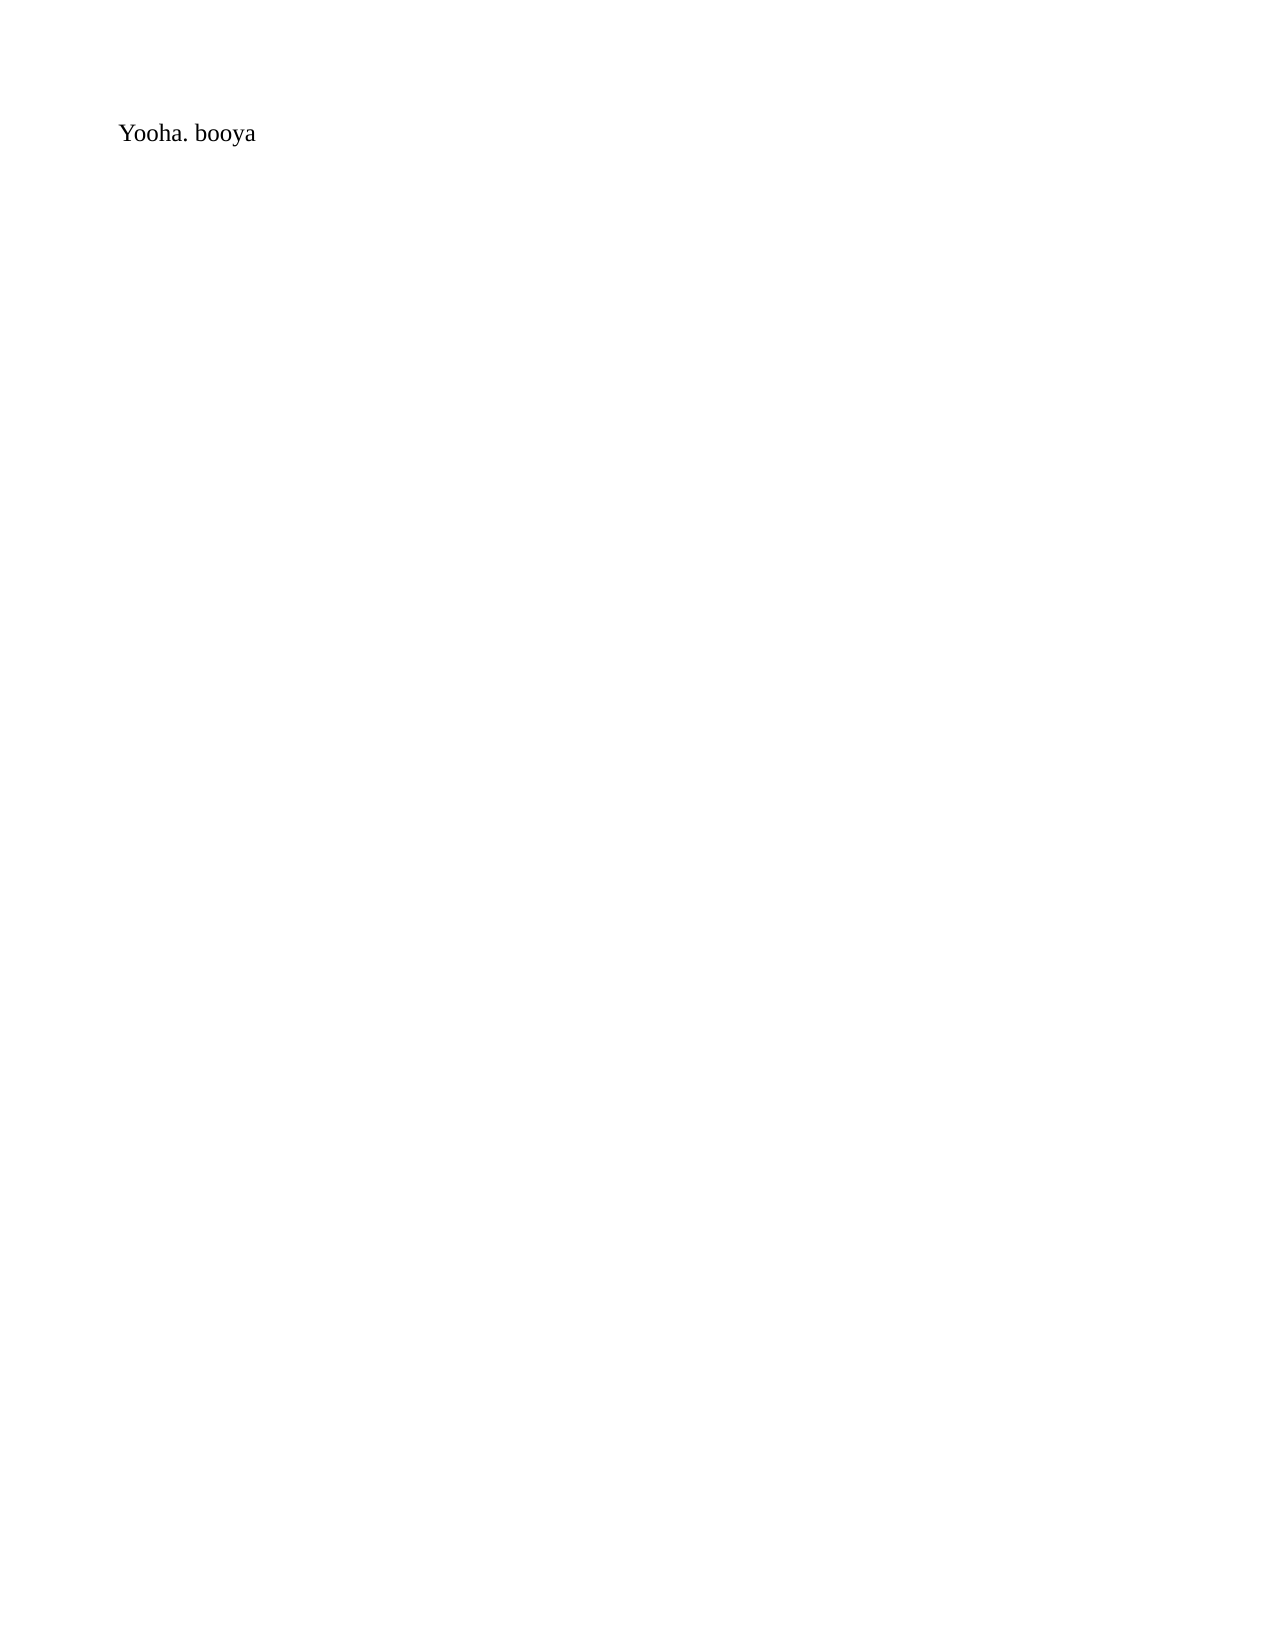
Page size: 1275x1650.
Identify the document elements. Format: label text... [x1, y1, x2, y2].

text Yooha. booya [118, 118, 1157, 147]
